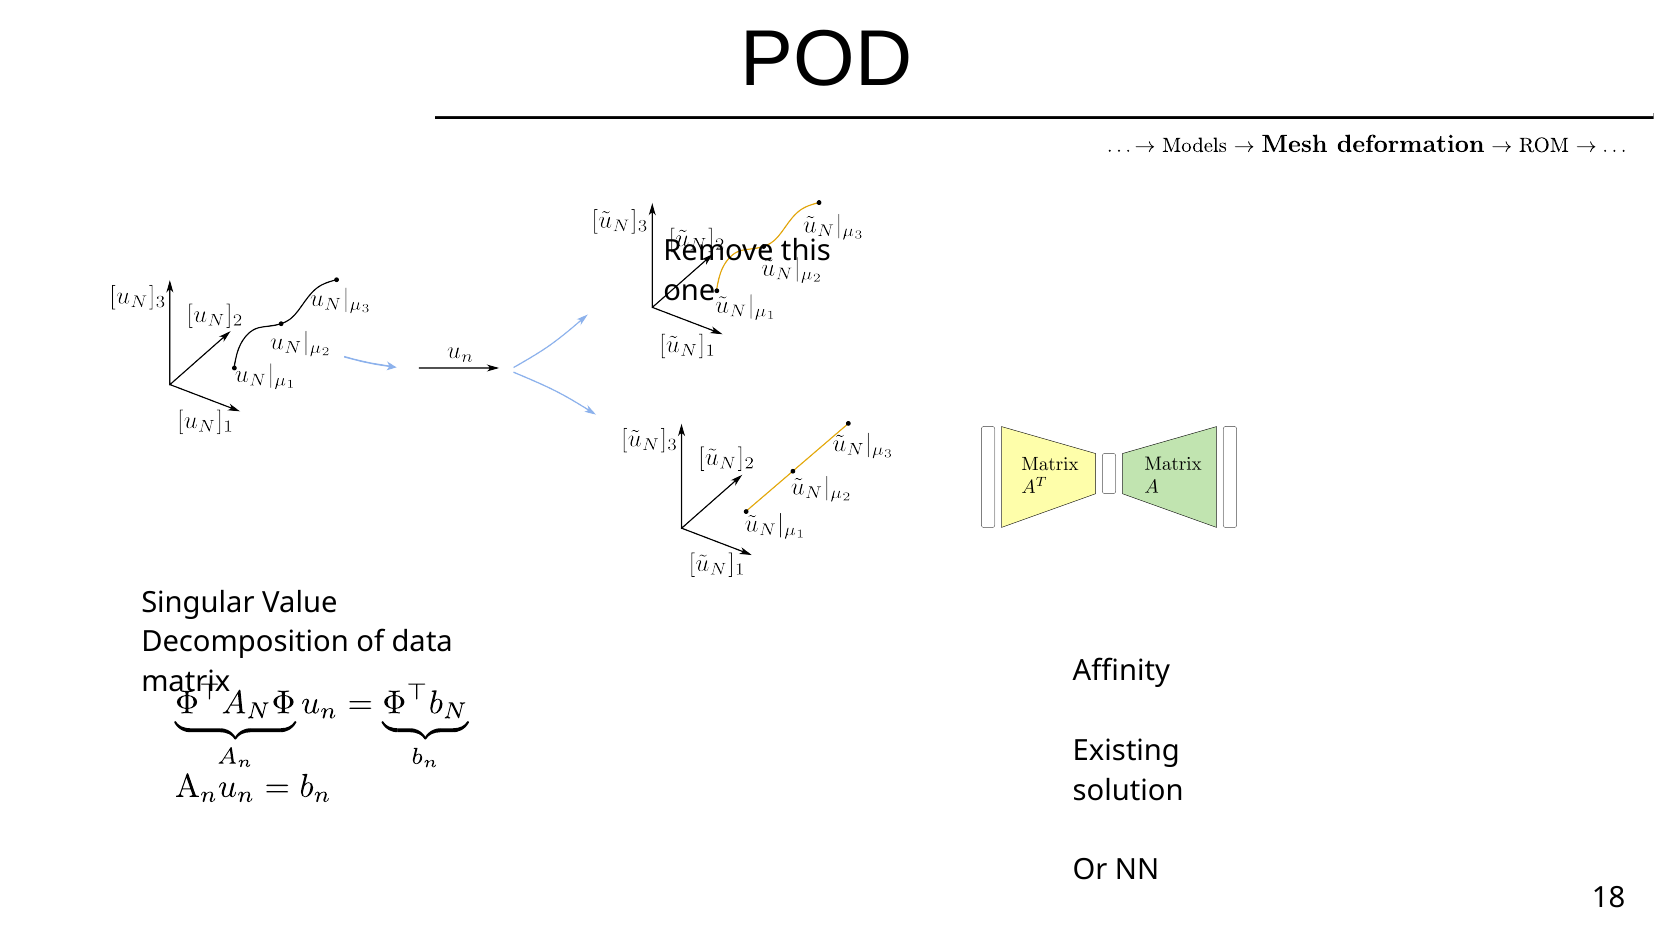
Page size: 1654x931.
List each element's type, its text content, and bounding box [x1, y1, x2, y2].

picture [1107, 133, 1626, 154]
text_box Singular Value Decomposition of data matrix [126, 573, 557, 704]
picture [174, 704, 469, 803]
text_box Affinity Existing solution Or NN [1057, 642, 1283, 887]
picture [112, 200, 891, 577]
text_box Remove this one [648, 221, 883, 314]
title POD [0, 0, 1654, 117]
picture [981, 426, 1237, 528]
